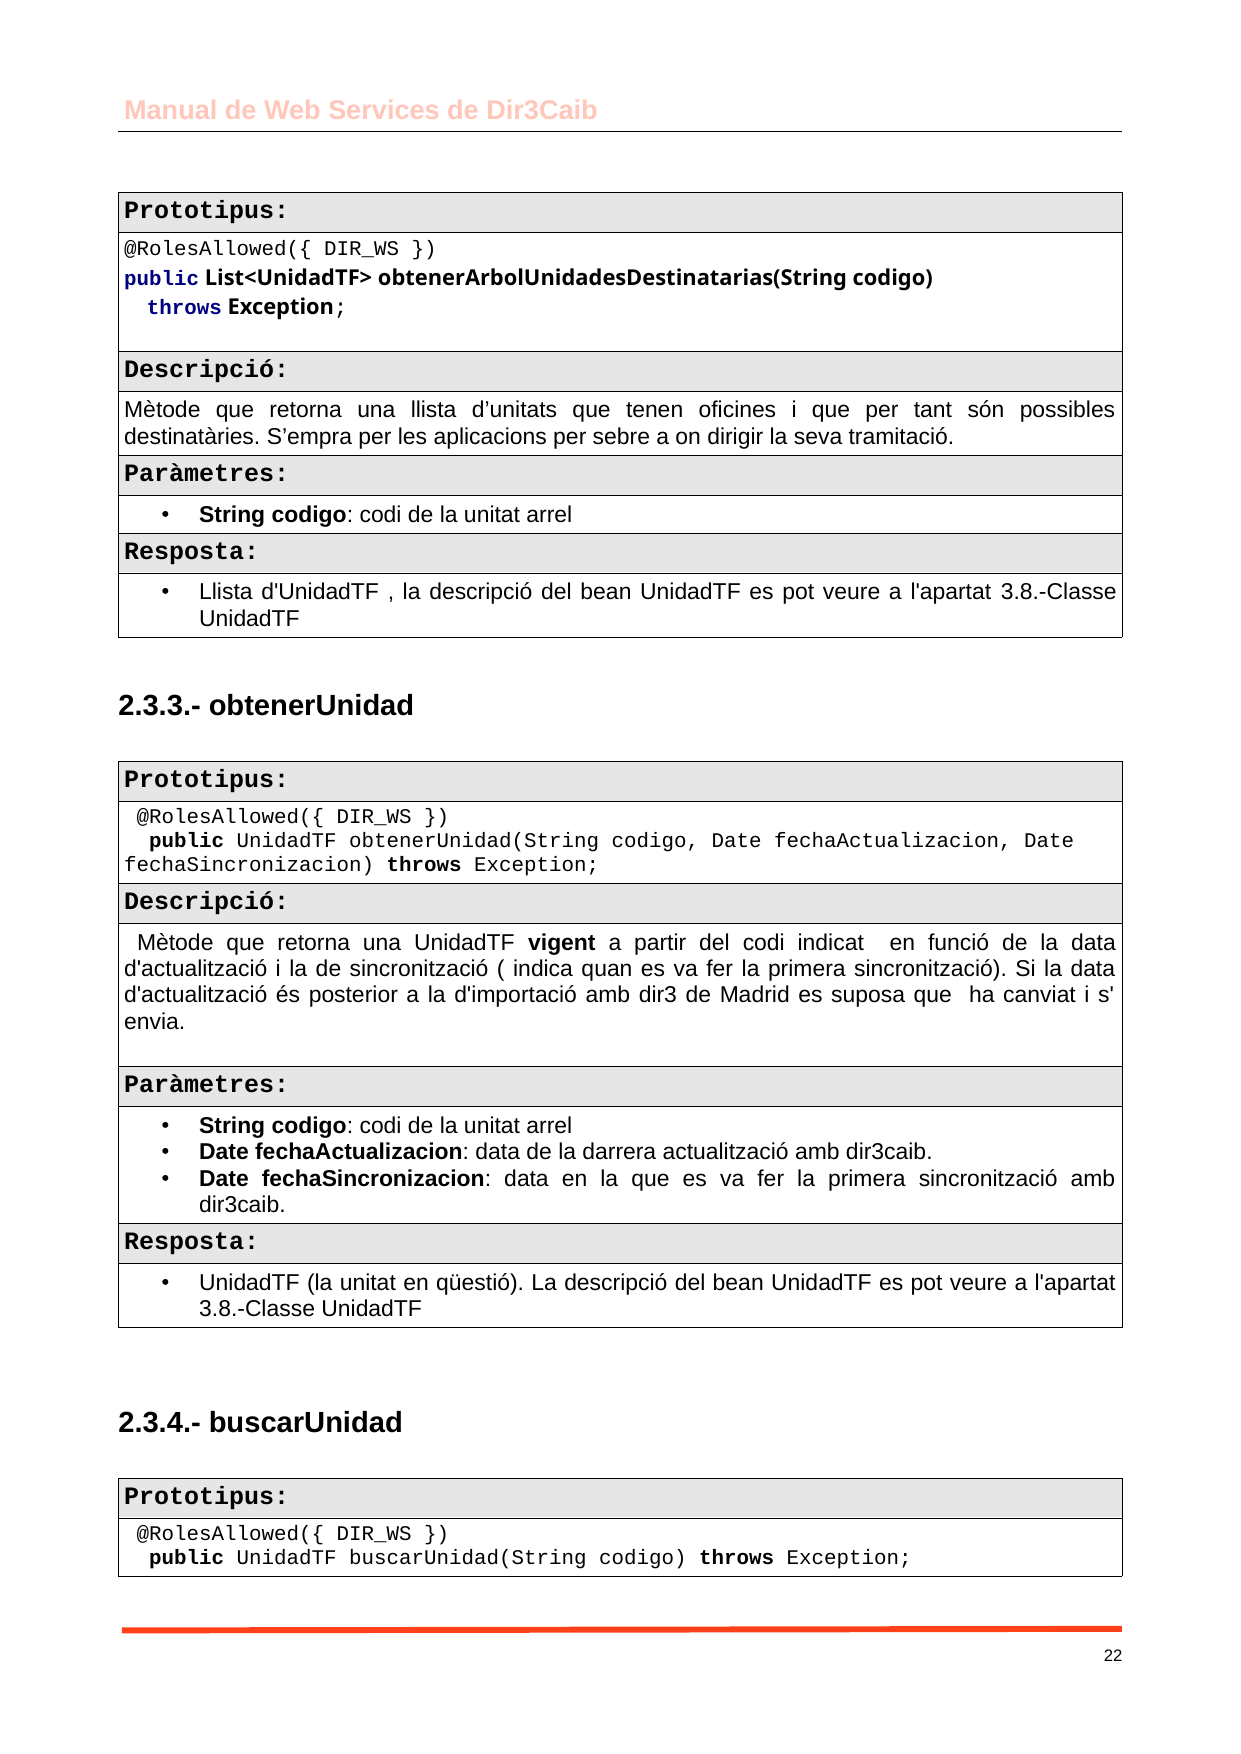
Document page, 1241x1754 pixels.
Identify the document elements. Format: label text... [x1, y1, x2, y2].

table_cell @RolesAllowed({ DIR_WS }) public List<UnidadTF> obtenerArbolUnidadesDestinatarias(String codigo) throws Exception; [119, 233, 1122, 351]
table_cell Paràmetres: [119, 1067, 1122, 1106]
table_header Prototipus: [119, 193, 1122, 232]
table_cell Descripció: [119, 352, 1122, 391]
subtitle obtenerUnidad [118, 688, 1122, 722]
table_header Prototipus: [119, 762, 1122, 801]
table_cell Descripció: [119, 884, 1122, 923]
table_cell Resposta: [119, 534, 1122, 572]
table_cell UnidadTF (la unitat en qüestió). La descripció del bean UnidadTF es pot veure a l'apartat 3.8.-Classe UnidadTF [119, 1264, 1122, 1327]
table_cell Paràmetres: [119, 456, 1122, 495]
table_header Prototipus: [119, 1479, 1122, 1517]
table_cell Llista d'UnidadTF , la descripció del bean UnidadTF es pot veure a l'apartat 3.8.-Classe UnidadTF [119, 574, 1122, 637]
table_cell Mètode que retorna una llista d’unitats que tenen oficines i que per tant són possibles destinatàries. S’empra per les aplicacions per sebre a on dirigir la seva tramitació. [119, 392, 1122, 455]
subtitle buscarUnidad [118, 1405, 1122, 1439]
table_cell String codigo: codi de la unitat arrel Date fechaActualizacion: data de la darrera actualització amb dir3caib. Date fechaSincronizacion: data en la que es va fer la primera sincronització amb dir3caib. [119, 1107, 1122, 1223]
table_cell Resposta: [119, 1224, 1122, 1263]
table_cell Mètode que retorna una UnidadTF vigent a partir del codi indicat en funció de la data d'actualització i la de sincronització ( indica quan es va fer la primera sincronització). Si la data d'actualització és posterior a la d'importació amb dir3 de Madrid es suposa que ha canviat i s' envia. [119, 924, 1122, 1066]
table_cell @RolesAllowed({ DIR_WS }) public UnidadTF buscarUnidad(String codigo) throws Exception; [119, 1519, 1122, 1576]
table_cell String codigo: codi de la unitat arrel [119, 496, 1122, 533]
table_cell @RolesAllowed({ DIR_WS }) public UnidadTF obtenerUnidad(String codigo, Date fechaActualizacion, Date fechaSincronizacion) throws Exception; [119, 802, 1122, 883]
